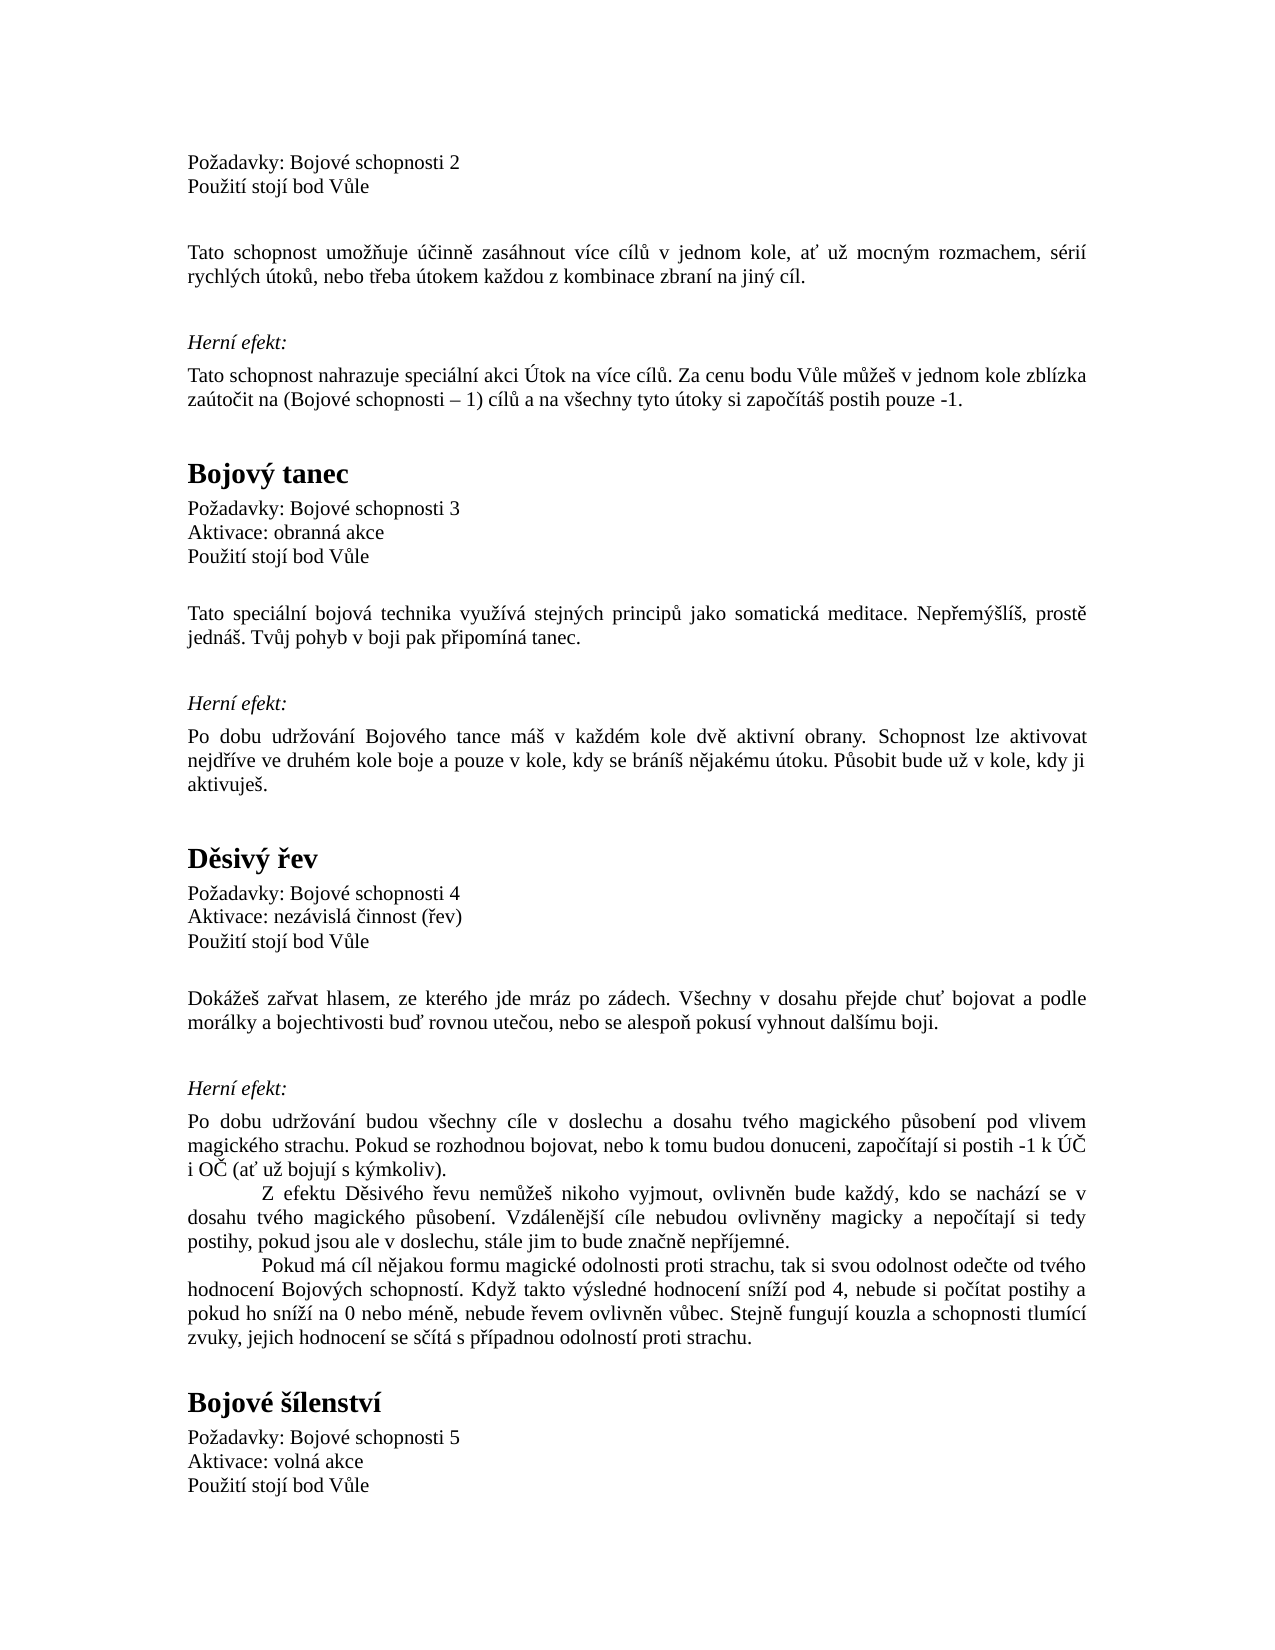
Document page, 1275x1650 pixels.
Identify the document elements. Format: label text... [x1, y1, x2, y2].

text Tato speciální bojová technika využívá stejných principů jako somatická meditace. Nepřemýšlíš, prostě jednáš. Tvůj pohyb v boji pak připomíná tanec. [187, 601, 1087, 649]
text Herní efekt: [187, 330, 1087, 354]
text Požadavky: Bojové schopnosti 2 Použití stojí bod Vůle [187, 150, 1087, 198]
text Tato schopnost nahrazuje speciální akci Útok na více cílů. Za cenu bodu Vůle můžeš v jednom kole zblízka zaútočit na (Bojové schopnosti – 1) cílů a na všechny tyto útoky si započítáš postih pouze -1. [187, 363, 1087, 411]
text Herní efekt: [187, 691, 1087, 715]
text Požadavky: Bojové schopnosti 4 Aktivace: nezávislá činnost (řev) Použití stojí bod Vůle [187, 880, 1087, 977]
text Požadavky: Bojové schopnosti 5 Aktivace: volná akce Použití stojí bod Vůle [187, 1425, 1087, 1497]
text Po dobu udržování Bojového tance máš v každém kole dvě aktivní obrany. Schopnost lze aktivovat nejdříve ve druhém kole boje a pouze v kole, kdy se bráníš nějakému útoku. Působit bude už v kole, kdy ji aktivuješ. [187, 724, 1087, 796]
text Po dobu udržování budou všechny cíle v doslechu a dosahu tvého magického působení pod vlivem magického strachu. Pokud se rozhodnou bojovat, nebo k tomu budou donuceni, započítají si postih -1 k ÚČ i OČ (ať už bojují s kýmkoliv). Z efektu Děsivého řevu nemůžeš nikoho vyjmout, ovlivněn bude každý, kdo se nachází se v dosahu tvého magického působení. Vzdálenější cíle nebudou ovlivněny magicky a nepočítají si tedy postihy, pokud jsou ale v doslechu, stále jim to bude značně nepříjemné. Pokud má cíl nějakou formu magické odolnosti proti strachu, tak si svou odolnost odečte od tvého hodnocení Bojových schopností. Když takto výsledné hodnocení sníží pod 4, nebude si počítat postihy a pokud ho sníží na 0 nebo méně, nebude řevem ovlivněn vůbec. Stejně fungují kouzla a schopnosti tlumící zvuky, jejich hodnocení se sčítá s případnou odolností proti strachu. [187, 1109, 1087, 1373]
text Požadavky: Bojové schopnosti 3 Aktivace: obranná akce Použití stojí bod Vůle [187, 496, 1087, 592]
subtitle Děsivý řev [187, 841, 1087, 874]
text Tato schopnost umožňuje účinně zasáhnout více cílů v jednom kole, ať už mocným rozmachem, sérií rychlých útoků, nebo třeba útokem každou z kombinace zbraní na jiný cíl. [187, 240, 1087, 288]
text Dokážeš zařvat hlasem, ze kterého jde mráz po zádech. Všechny v dosahu přejde chuť bojovat a podle morálky a bojechtivosti buď rovnou utečou, nebo se alespoň pokusí vyhnout dalšímu boji. [187, 986, 1087, 1034]
subtitle Bojové šílenství [187, 1385, 1087, 1419]
text Herní efekt: [187, 1076, 1087, 1100]
subtitle Bojový tanec [187, 456, 1087, 490]
